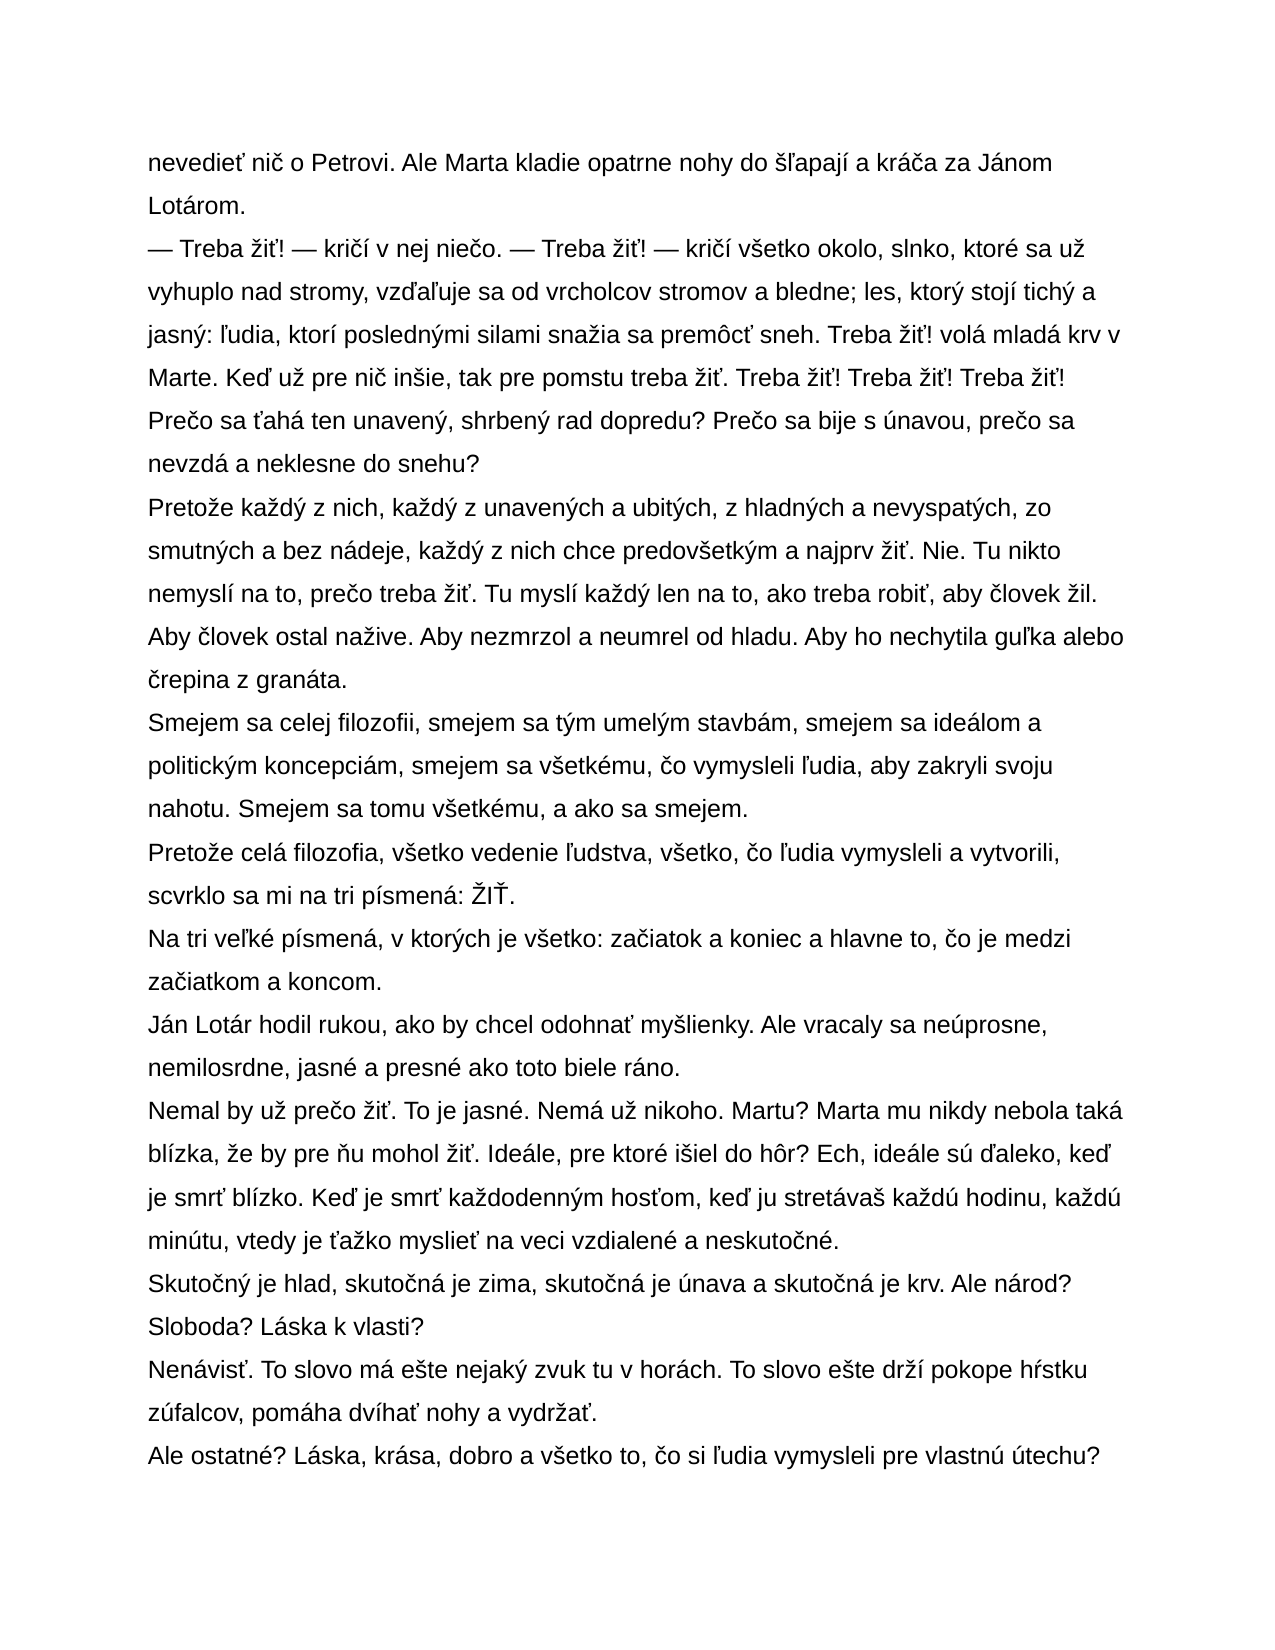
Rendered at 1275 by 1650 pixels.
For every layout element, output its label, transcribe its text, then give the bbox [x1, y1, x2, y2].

text Na tri veľké písmená, v ktorých je všetko: začiatok a koniec a hlavne to, čo je medzi začiatkom a koncom. [148, 924, 1127, 996]
text nevedieť nič o Petrovi. Ale Marta kladie opatrne nohy do šľapají a kráča za Jánom Lotárom. [148, 148, 1127, 219]
text Pretože každý z nich, každý z unavených a ubitých, z hladných a nevyspatých, zo smutných a bez nádeje, každý z nich chce predovšetkým a najprv žiť. Nie. Tu nikto nemyslí na to, prečo treba žiť. Tu myslí každý len na to, ako treba robiť, aby človek žil. Aby človek ostal nažive. Aby nezmrzol a neumrel od hladu. Aby ho nechytila guľka alebo črepina z granáta. [148, 493, 1127, 694]
text Ale ostatné? Láska, krása, dobro a všetko to, čo si ľudia vymysleli pre vlastnú útechu? [148, 1441, 1127, 1470]
text Smejem sa celej filozofii, smejem sa tým umelým stavbám, smejem sa ideálom a politickým koncepciám, smejem sa všetkému, čo vymysleli ľudia, aby zakryli svoju nahotu. Smejem sa tomu všetkému, a ako sa smejem. [148, 708, 1127, 823]
text Ján Lotár hodil rukou, ako by chcel odohnať myšlienky. Ale vracaly sa neúprosne, nemilosrdne, jasné a presné ako toto biele ráno. [148, 1010, 1127, 1082]
text Nemal by už prečo žiť. To je jasné. Nemá už nikoho. Martu? Marta mu nikdy nebola taká blízka, že by pre ňu mohol žiť. Ideále, pre ktoré išiel do hôr? Ech, ideále sú ďaleko, keď je smrť blízko. Keď je smrť každodenným hosťom, keď ju stretávaš každú hodinu, každú minútu, vtedy je ťažko myslieť na veci vzdialené a neskutočné. [148, 1096, 1127, 1254]
text — Treba žiť! — kričí v nej niečo. — Treba žiť! — kričí všetko okolo, slnko, ktoré sa už vyhuplo nad stromy, vzďaľuje sa od vrcholcov stromov a bledne; les, ktorý stojí tichý a jasný: ľudia, ktorí poslednými silami snažia sa premôcť sneh. Treba žiť! volá mladá krv v Marte. Keď už pre nič inšie, tak pre pomstu treba žiť. Treba žiť! Treba žiť! Treba žiť! [148, 234, 1127, 392]
text Pretože celá filozofia, všetko vedenie ľudstva, všetko, čo ľudia vymysleli a vytvorili, scvrklo sa mi na tri písmená: ŽIŤ. [148, 838, 1127, 909]
text Skutočný je hlad, skutočná je zima, skutočná je únava a skutočná je krv. Ale národ? Sloboda? Láska k vlasti? [148, 1269, 1127, 1341]
text Nenávisť. To slovo má ešte nejaký zvuk tu v horách. To slovo ešte drží pokope hŕstku zúfalcov, pomáha dvíhať nohy a vydržať. [148, 1355, 1127, 1427]
text Prečo sa ťahá ten unavený, shrbený rad dopredu? Prečo sa bije s únavou, prečo sa nevzdá a neklesne do snehu? [148, 406, 1127, 478]
